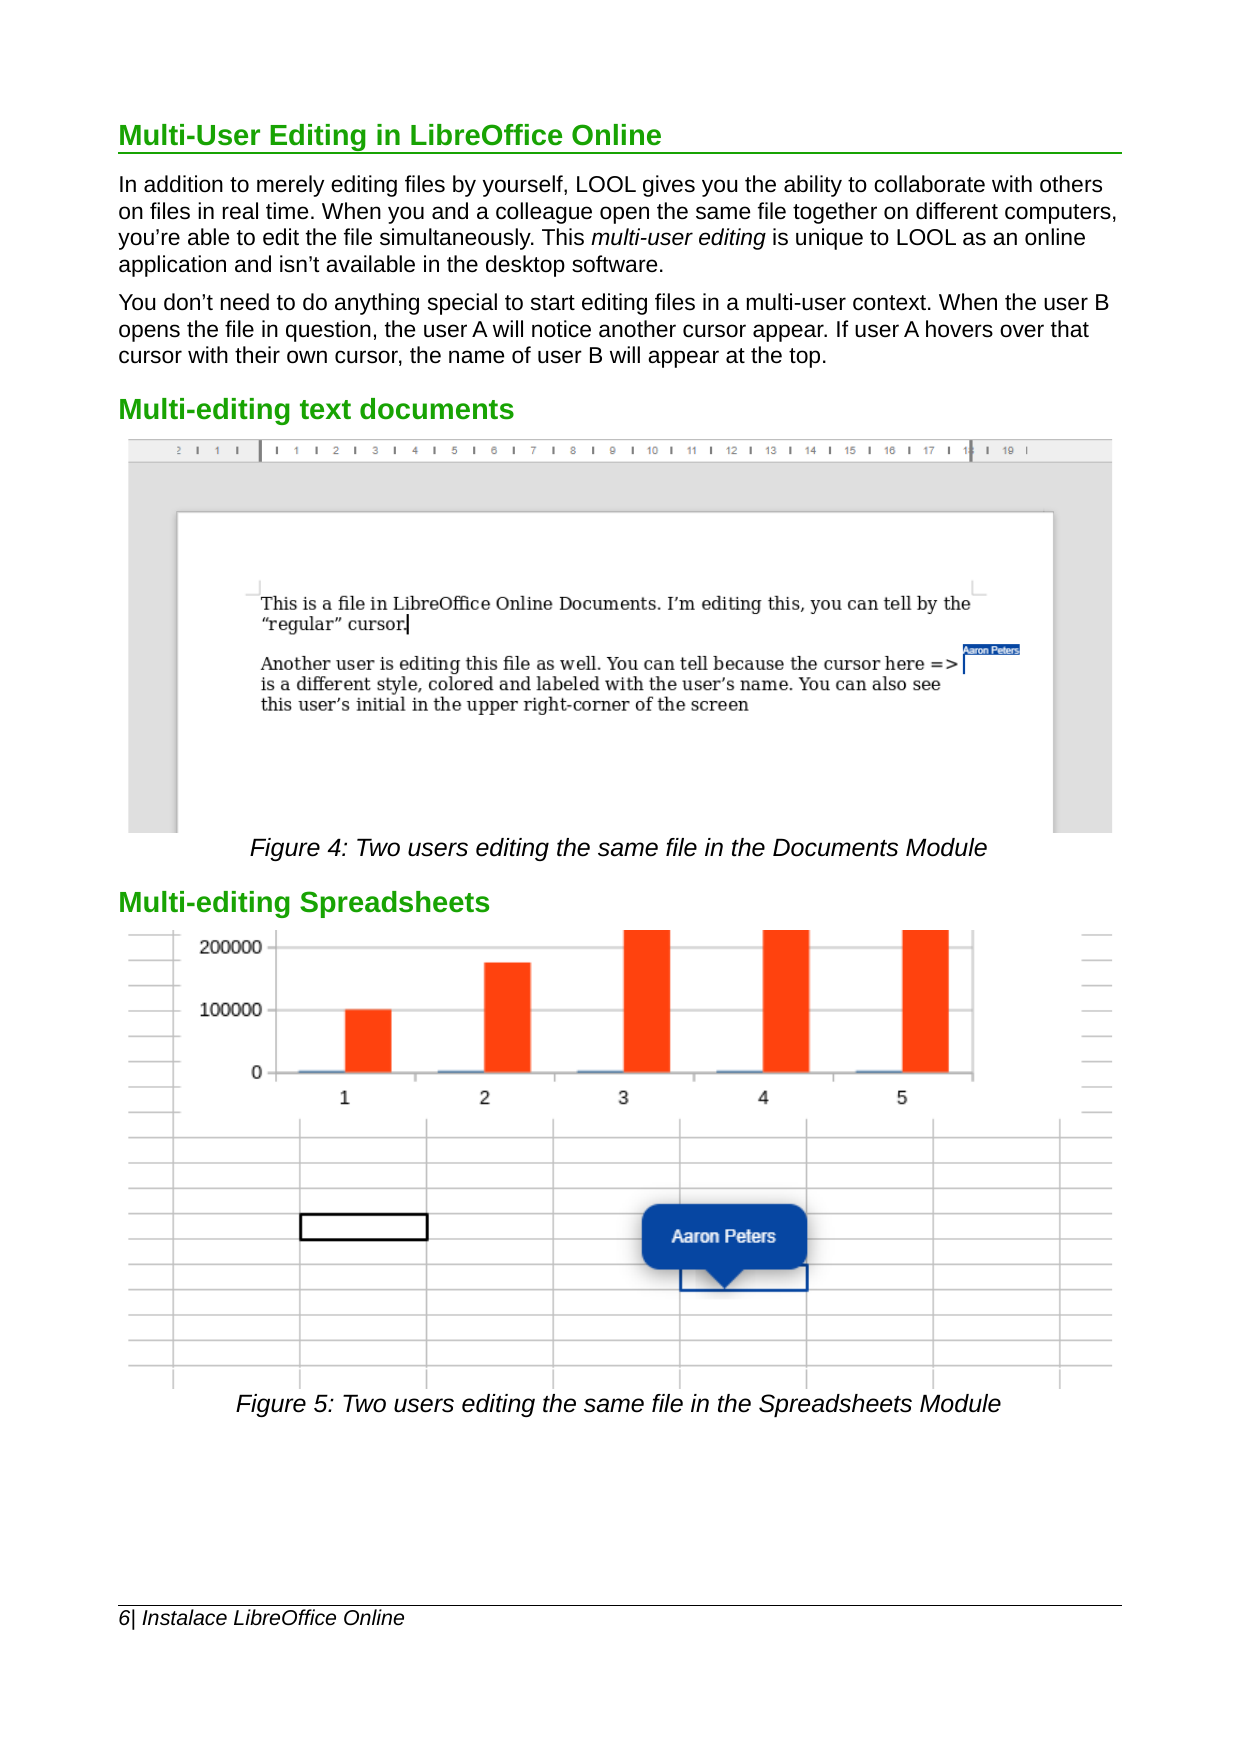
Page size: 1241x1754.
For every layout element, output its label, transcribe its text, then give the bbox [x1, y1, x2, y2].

picture [128, 930, 1113, 1389]
subtitle Multi-User Editing in LibreOffice Online [118, 118, 1122, 152]
text Figure 4: Two users editing the same file in the Documents Module [118, 833, 1122, 861]
text Figure 5: Two users editing the same file in the Spreadsheets Module [118, 1389, 1122, 1417]
subtitle Multi-editing text documents [118, 392, 1122, 426]
subtitle Multi-editing Spreadsheets [118, 885, 1122, 918]
text You don’t need to do anything special to start editing files in a multi-user context. When the user B opens the file in question, the user A will notice another cursor appear. If user A hovers over that cursor with their own cursor, the name of user B will appear at the top. [118, 289, 1122, 368]
picture [128, 437, 1113, 833]
text In addition to merely editing files by yourself, LOOL gives you the ability to collaborate with others on files in real time. When you and a colleague open the same file together on different computers, you’re able to edit the file simultaneously. This multi-user editing is unique to LOOL as an online application and isn’t available in the desktop software. [118, 171, 1122, 277]
